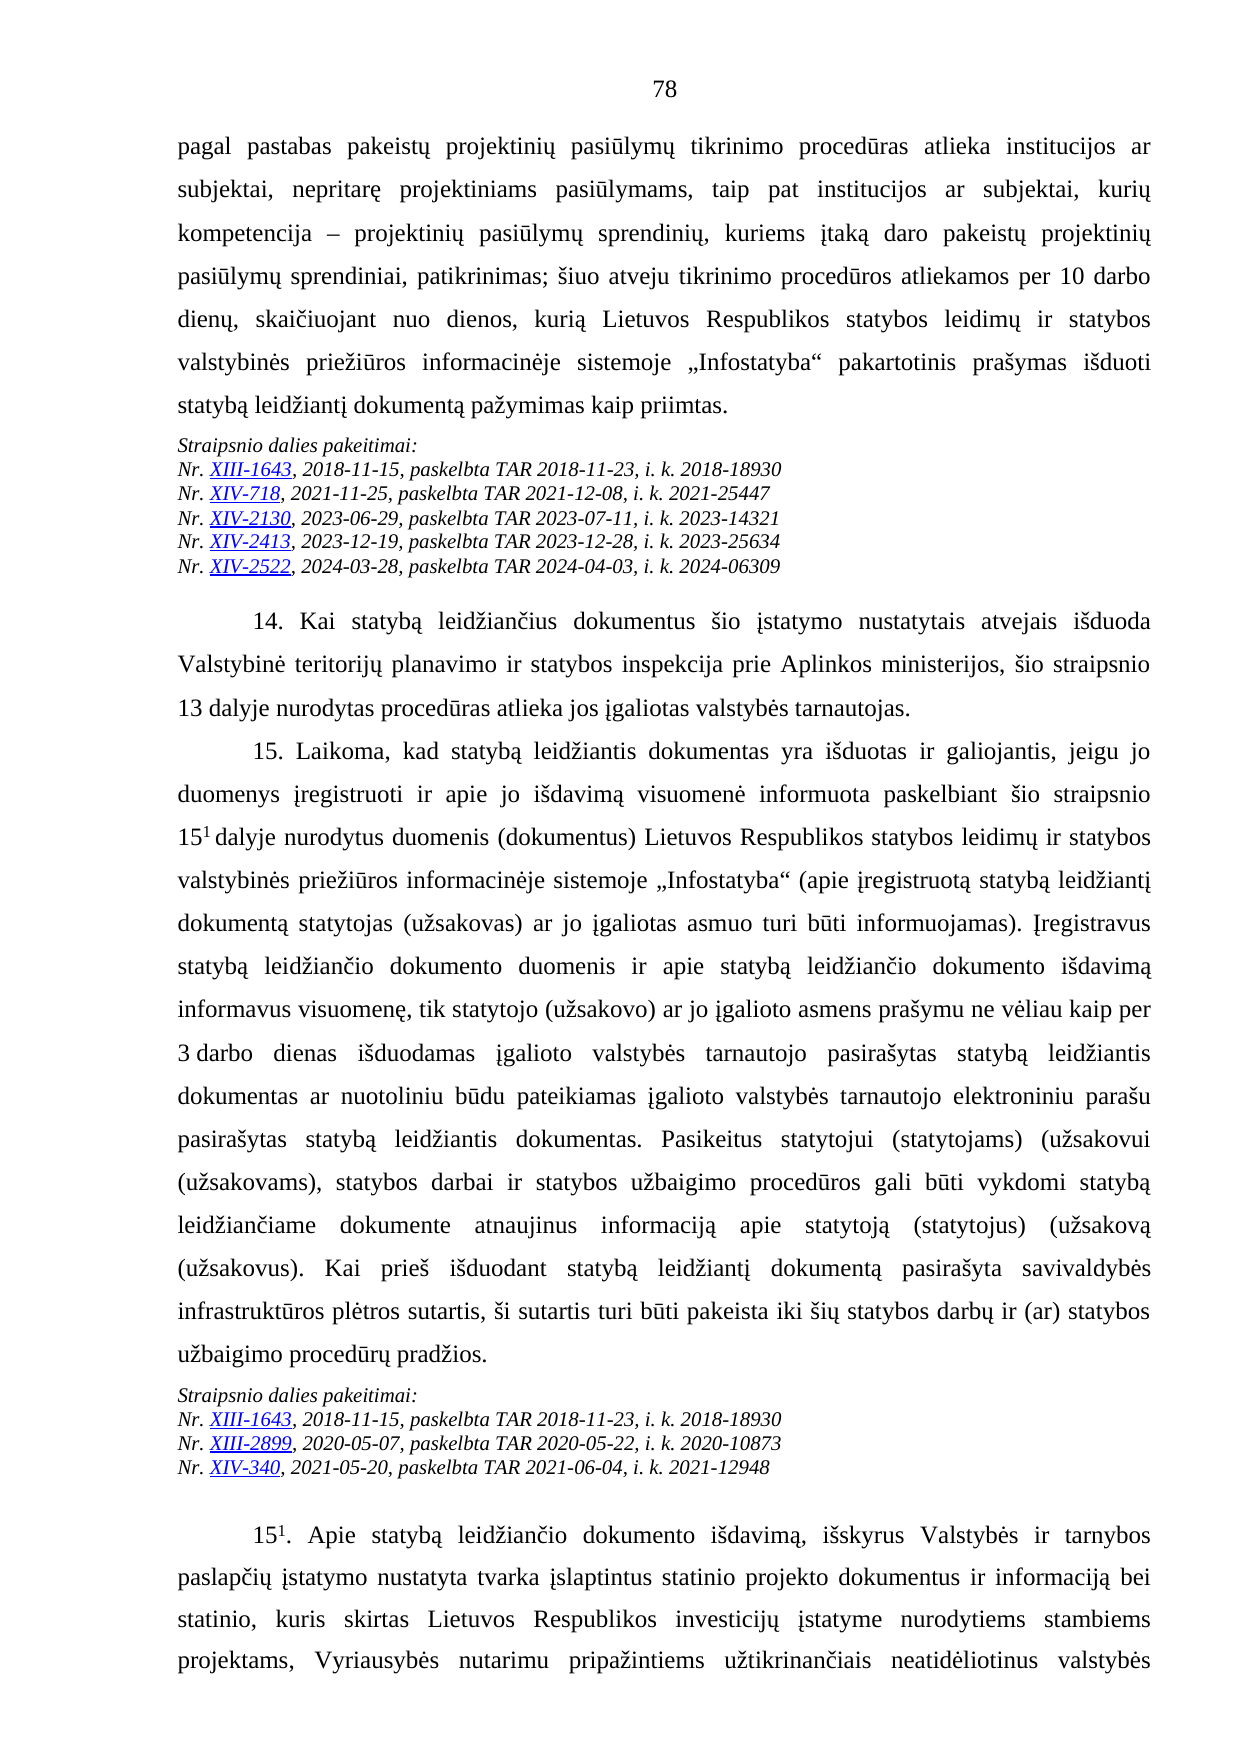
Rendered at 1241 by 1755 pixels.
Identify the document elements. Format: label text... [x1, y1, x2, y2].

text Straipsnio dalies pakeitimai: [177, 1383, 1152, 1407]
text 151. Apie statybą leidžiančio dokumento išdavimą, išskyrus Valstybės ir tarnybos paslapčių įstatymo nustatyta tvarka įslaptintus statinio projekto dokumentus ir informaciją bei statinio, kuris skirtas Lietuvos Respublikos investicijų įstatyme nurodytiems stambiems projektams, Vyriausybės nutarimu pripažintiems užtikrinančiais neatidėliotinus valstybės [177, 1508, 1152, 1674]
text Nr. XIV-2522, 2024-03-28, paskelbta TAR 2024-04-03, i. k. 2024-06309 [177, 553, 1152, 578]
text 14. Kai statybą leidžiančius dokumentus šio įstatymo nustatytais atvejais išduoda Valstybinė teritorijų planavimo ir statybos inspekcija prie Aplinkos ministerijos, šio straipsnio 13 dalyje nurodytas procedūras atlieka jos įgaliotas valstybės tarnautojas. [177, 606, 1152, 721]
text Straipsnio dalies pakeitimai: [177, 433, 1152, 457]
text Nr. XIV-340, 2021-05-20, paskelbta TAR 2021-06-04, i. k. 2021-12948 [177, 1455, 1152, 1479]
text Nr. XIII-1643, 2018-11-15, paskelbta TAR 2018-11-23, i. k. 2018-18930 [177, 457, 1152, 481]
text Nr. XIV-718, 2021-11-25, paskelbta TAR 2021-12-08, i. k. 2021-25447 [177, 481, 1152, 505]
text Nr. XIII-1643, 2018-11-15, paskelbta TAR 2018-11-23, i. k. 2018-18930 [177, 1407, 1152, 1431]
text Nr. XIV-2130, 2023-06-29, paskelbta TAR 2023-07-11, i. k. 2023-14321 [177, 505, 1152, 529]
text 15. Laikoma, kad statybą leidžiantis dokumentas yra išduotas ir galiojantis, jeigu jo duomenys įregistruoti ir apie jo išdavimą visuomenė informuota paskelbiant šio straipsnio 151 dalyje nurodytus duomenis (dokumentus) Lietuvos Respublikos statybos leidimų ir statybos valstybinės priežiūros informacinėje sistemoje „Infostatyba“ (apie įregistruotą statybą leidžiantį dokumentą statytojas (užsakovas) ar jo įgaliotas asmuo turi būti informuojamas). Įregistravus statybą leidžiančio dokumento duomenis ir apie statybą leidžiančio dokumento išdavimą informavus visuomenę, tik statytojo (užsakovo) ar jo įgalioto asmens prašymu ne vėliau kaip per 3 darbo dienas išduodamas įgalioto valstybės tarnautojo pasirašytas statybą leidžiantis dokumentas ar nuotoliniu būdu pateikiamas įgalioto valstybės tarnautojo elektroniniu parašu pasirašytas statybą leidžiantis dokumentas. Pasikeitus statytojui (statytojams) (užsakovui (užsakovams), statybos darbai ir statybos užbaigimo procedūros gali būti vykdomi statybą leidžiančiame dokumente atnaujinus informaciją apie statytoją (statytojus) (užsakovą (užsakovus). Kai prieš išduodant statybą leidžiantį dokumentą pasirašyta savivaldybės infrastruktūros plėtros sutartis, ši sutartis turi būti pakeista iki šių statybos darbų ir (ar) statybos užbaigimo procedūrų pradžios. [177, 736, 1152, 1368]
text Nr. XIV-2413, 2023-12-19, paskelbta TAR 2023-12-28, i. k. 2023-25634 [177, 529, 1152, 553]
text pagal pastabas pakeistų projektinių pasiūlymų tikrinimo procedūras atlieka institucijos ar subjektai, nepritarę projektiniams pasiūlymams, taip pat institucijos ar subjektai, kurių kompetencija – projektinių pasiūlymų sprendinių, kuriems įtaką daro pakeistų projektinių pasiūlymų sprendiniai, patikrinimas; šiuo atveju tikrinimo procedūros atliekamos per 10 darbo dienų, skaičiuojant nuo dienos, kurią Lietuvos Respublikos statybos leidimų ir statybos valstybinės priežiūros informacinėje sistemoje „Infostatyba“ pakartotinis prašymas išduoti statybą leidžiantį dokumentą pažymimas kaip priimtas. [177, 131, 1152, 419]
text Nr. XIII-2899, 2020-05-07, paskelbta TAR 2020-05-22, i. k. 2020-10873 [177, 1431, 1152, 1455]
